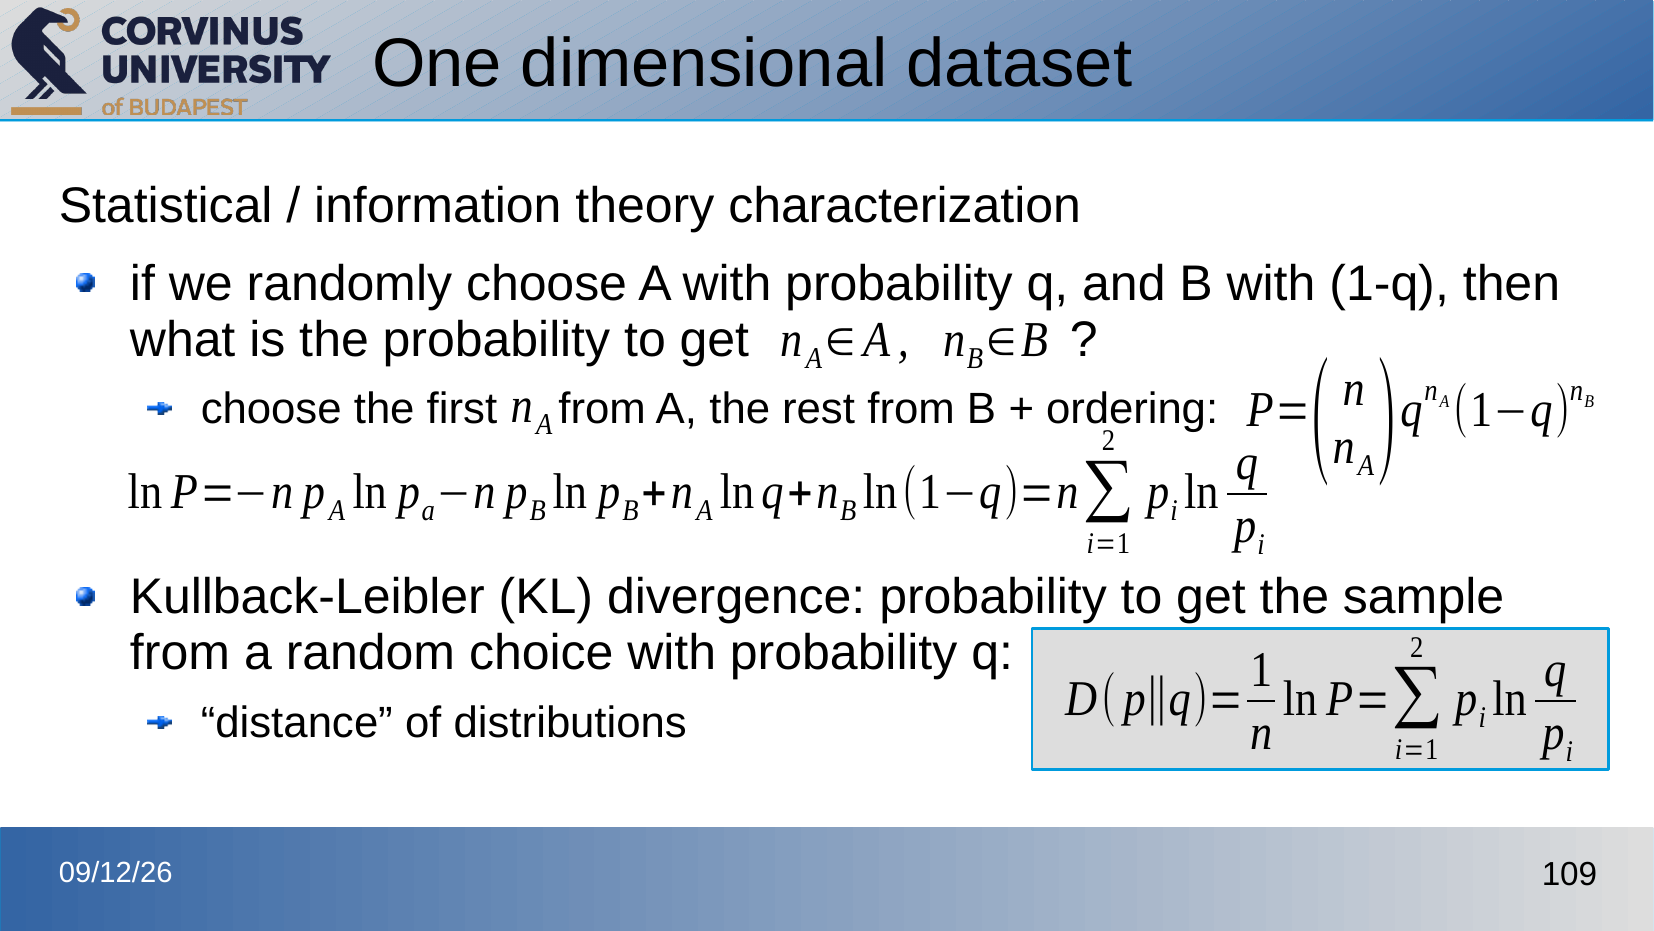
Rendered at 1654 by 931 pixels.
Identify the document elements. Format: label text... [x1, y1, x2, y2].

chart [1033, 630, 1607, 768]
chart [126, 354, 1595, 562]
picture [11, 7, 331, 115]
chart [779, 311, 1050, 375]
title One dimensional dataset [372, 23, 1625, 103]
list Statistical / information theory characterization if we randomly choose A with probability q, and B with (1-q), then what is the probability to get ? choose the first from A, the rest from B + ordering: Kullback-Leibler (KL) divergence: probability to get the sample from a random choice with probability q: “distance” of distributions [59, 177, 1595, 768]
